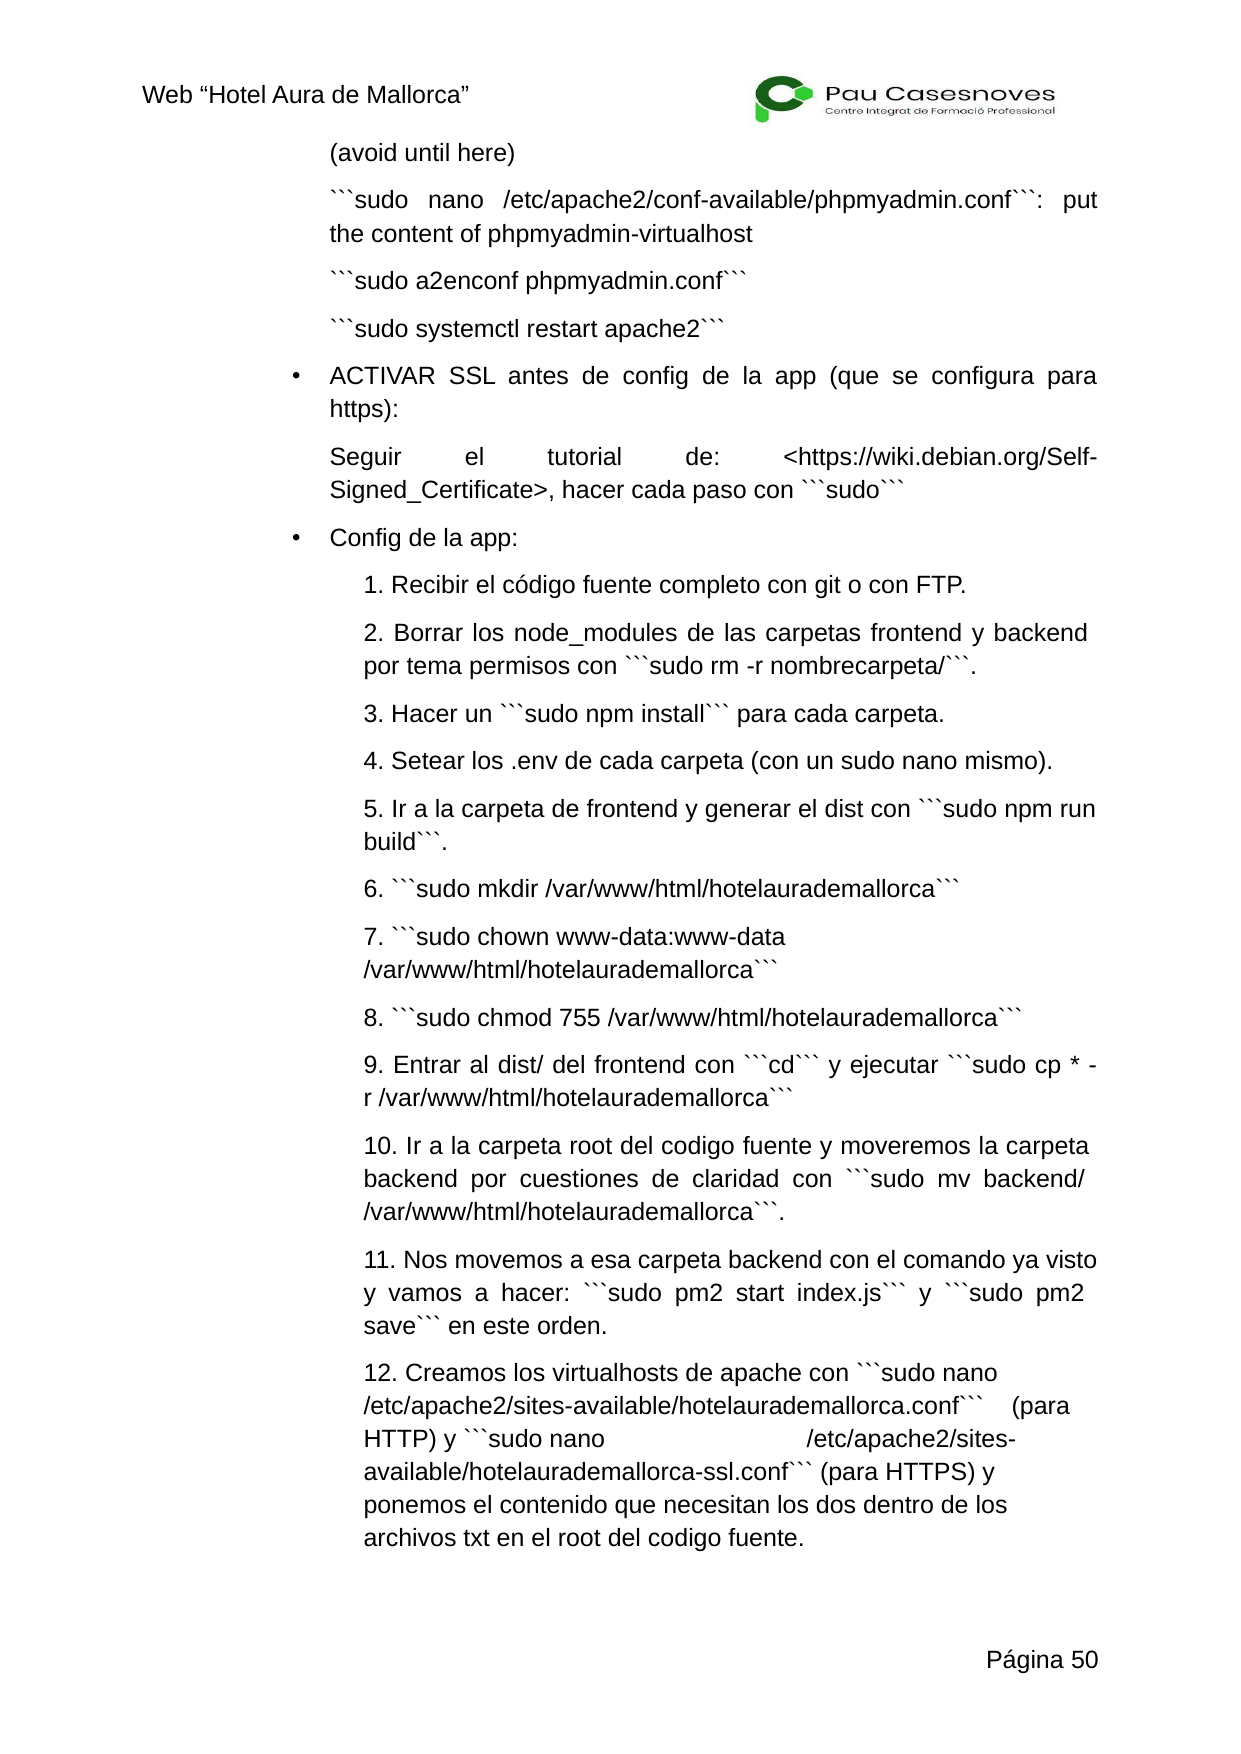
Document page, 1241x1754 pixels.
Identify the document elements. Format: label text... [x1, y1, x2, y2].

list Config de la app: [292, 523, 1098, 552]
picture [748, 72, 1075, 127]
text 11. Nos movemos a esa carpeta backend con el comando ya visto y vamos a hacer: ```sudo pm2 start index.js``` y ```sudo pm2 save``` en este orden. [142, 1244, 1098, 1339]
text 3. Hacer un ```sudo npm install``` para cada carpeta. [142, 699, 1098, 727]
text 12. Creamos los virtualhosts de apache con ```sudo nano /etc/apache2/sites-available/hotelaurademallorca.conf``` (para HTTP) y ```sudo nano /etc/apache2/sites- available/hotelaurademallorca-ssl.conf``` (para HTTPS) y ponemos el contenido que necesitan los dos dentro de los archivos txt en el root del codigo fuente. [142, 1358, 1098, 1552]
list ```sudo nano /etc/apache2/conf-available/phpmyadmin.conf```: put the content of phpmyadmin-virtualhost [292, 186, 1098, 247]
text 7. ```sudo chown www-data:www-data /var/www/html/hotelaurademallorca``` [142, 922, 1098, 984]
text 5. Ir a la carpeta de frontend y generar el dist con ```sudo npm run build```. [142, 794, 1098, 856]
text 1. Recibir el código fuente completo con git o con FTP. [142, 570, 1098, 599]
list Seguir el tutorial de: <https://wiki.debian.org/Self-Signed_Certificate>, hacer cada paso con ```sudo``` [292, 442, 1098, 504]
text 8. ```sudo chmod 755 /var/www/html/hotelaurademallorca``` [142, 1003, 1098, 1031]
list ACTIVAR SSL antes de config de la app (que se configura para https): [292, 361, 1098, 423]
text 6. ```sudo mkdir /var/www/html/hotelaurademallorca``` [142, 874, 1098, 903]
text 2. Borrar los node_modules de las carpetas frontend y backend por tema permisos con ```sudo rm -r nombrecarpeta/```. [142, 618, 1098, 680]
list ```sudo systemctl restart apache2``` [292, 314, 1098, 342]
list (avoid until here) [292, 138, 1098, 167]
text 9. Entrar al dist/ del frontend con ```cd``` y ejecutar ```sudo cp * - r /var/www/html/hotelaurademallorca``` [142, 1050, 1098, 1112]
list ```sudo a2enconf phpmyadmin.conf``` [292, 266, 1098, 295]
text 4. Setear los .env de cada carpeta (con un sudo nano mismo). [142, 746, 1098, 775]
text 10. Ir a la carpeta root del codigo fuente y moveremos la carpeta backend por cuestiones de claridad con ```sudo mv backend/ /var/www/html/hotelaurademallorca```. [142, 1131, 1098, 1226]
